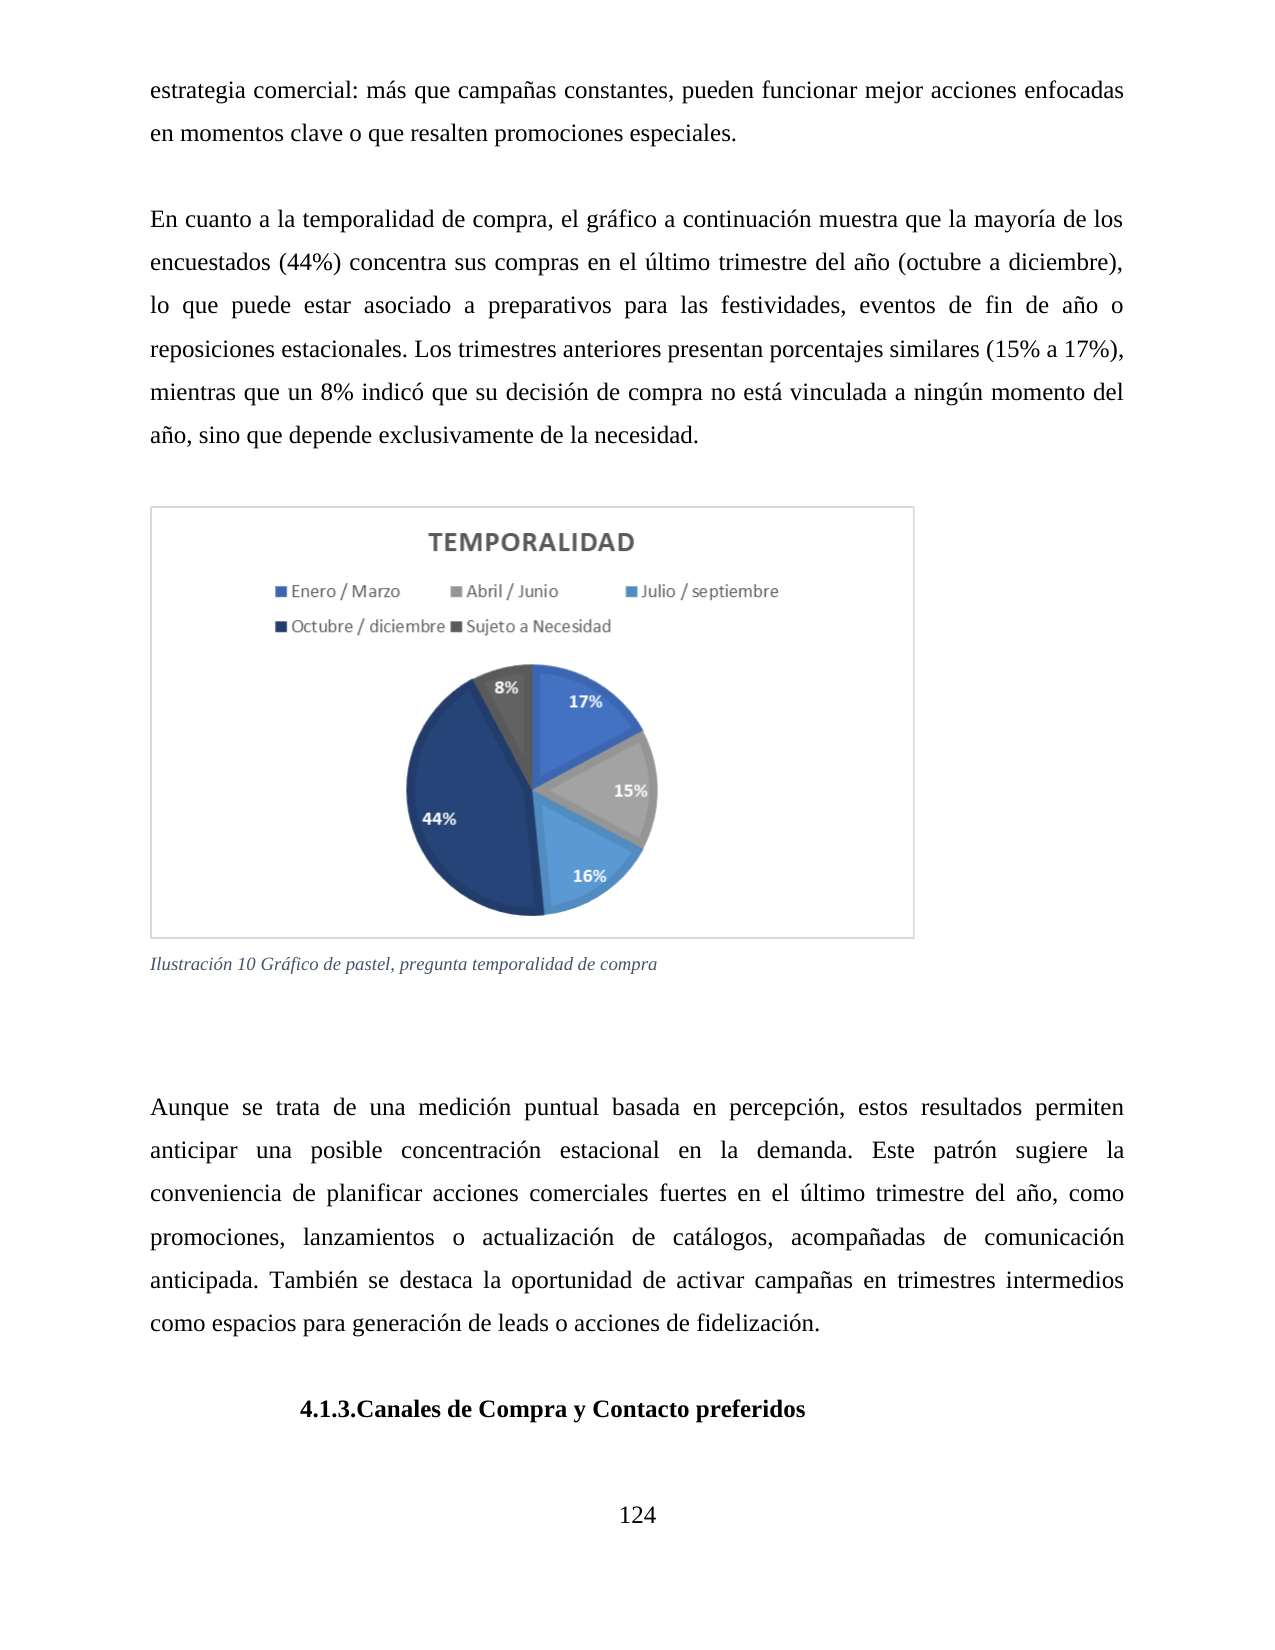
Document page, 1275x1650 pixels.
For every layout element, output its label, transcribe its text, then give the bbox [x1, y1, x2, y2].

text Aunque se trata de una medición puntual basada en percepción, estos resultados permiten anticipar una posible concentración estacional en la demanda. Este patrón sugiere la conveniencia de planificar acciones comerciales fuertes en el último trimestre del año, como promociones, lanzamientos o actualización de catálogos, acompañadas de comunicación anticipada. También se destaca la oportunidad de activar campañas en trimestres intermedios como espacios para generación de leads o acciones de fidelización. [150, 1092, 1125, 1337]
text En cuanto a la temporalidad de compra, el gráfico a continuación muestra que la mayoría de los encuestados (44%) concentra sus compras en el último trimestre del año (octubre a diciembre), lo que puede estar asociado a preparativos para las festividades, eventos de fin de año o reposiciones estacionales. Los trimestres anteriores presentan porcentajes similares (15% a 17%), mientras que un 8% indicó que su decisión de compra no está vinculada a ningún momento del año, sino que depende exclusivamente de la necesidad. [150, 204, 1125, 449]
text Ilustración 10 Gráfico de pastel, pregunta temporalidad de compra [150, 953, 1125, 974]
text estrategia comercial: más que campañas constantes, pueden funcionar mejor acciones enfocadas en momentos clave o que resalten promociones especiales. [150, 75, 1125, 147]
list Canales de Compra y Contacto preferidos [300, 1394, 1125, 1423]
